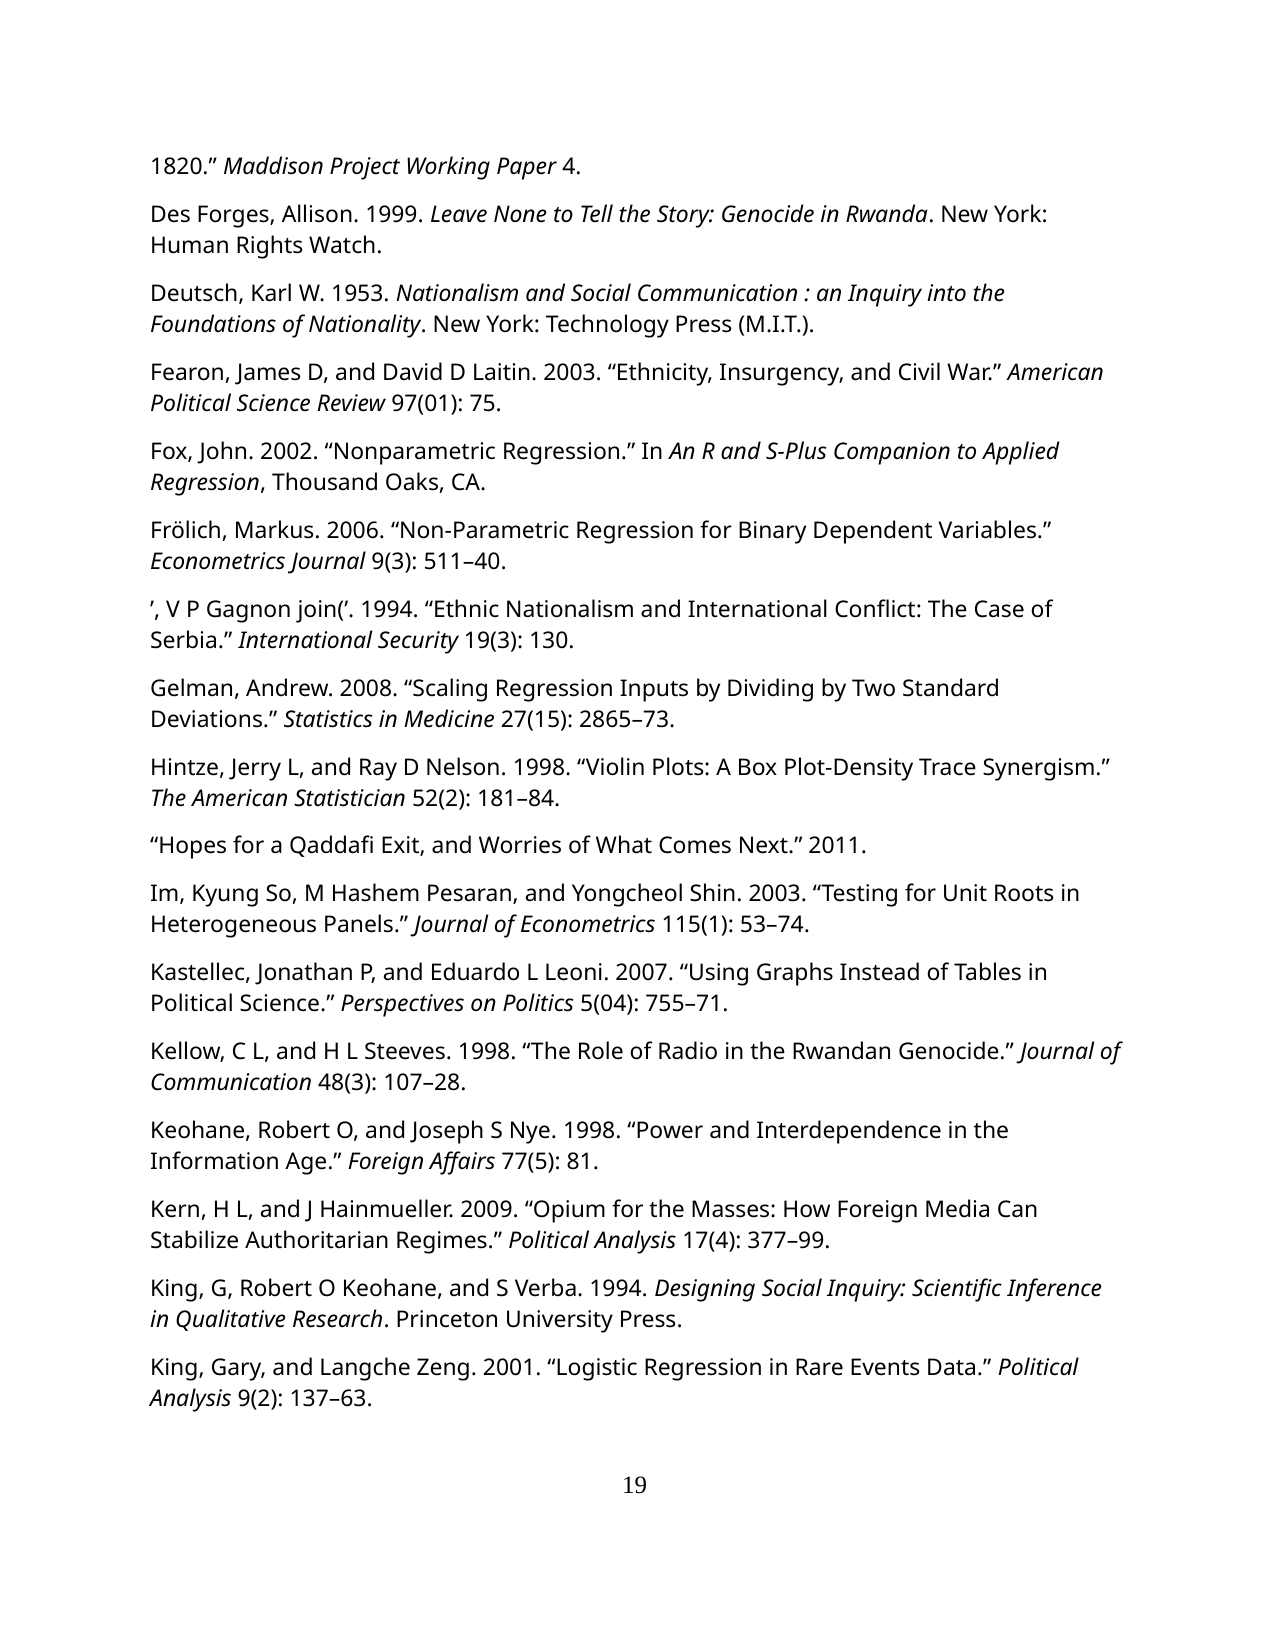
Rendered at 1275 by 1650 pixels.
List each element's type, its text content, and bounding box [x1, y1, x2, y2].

text Fox, John. 2002. “Nonparametric Regression.” In An R and S-Plus Companion to Applied Regression, Thousand Oaks, CA. [150, 434, 1125, 497]
text Im, Kyung So, M Hashem Pesaran, and Yongcheol Shin. 2003. “Testing for Unit Roots in Heterogeneous Panels.” Journal of Econometrics 115(1): 53–74. [150, 877, 1125, 939]
text King, Gary, and Langche Zeng. 2001. “Logistic Regression in Rare Events Data.” Political Analysis 9(2): 137–63. [150, 1351, 1125, 1413]
text Kellow, C L, and H L Steeves. 1998. “The Role of Radio in the Rwandan Genocide.” Journal of Communication 48(3): 107–28. [150, 1035, 1125, 1097]
text ’, V P Gagnon join(’. 1994. “Ethnic Nationalism and International Conflict: The Case of Serbia.” International Security 19(3): 130. [150, 592, 1125, 655]
text Gelman, Andrew. 2008. “Scaling Regression Inputs by Dividing by Two Standard Deviations.” Statistics in Medicine 27(15): 2865–73. [150, 671, 1125, 734]
text Kastellec, Jonathan P, and Eduardo L Leoni. 2007. “Using Graphs Instead of Tables in Political Science.” Perspectives on Politics 5(04): 755–71. [150, 956, 1125, 1018]
text Keohane, Robert O, and Joseph S Nye. 1998. “Power and Interdependence in the Information Age.” Foreign Affairs 77(5): 81. [150, 1114, 1125, 1176]
text Deutsch, Karl W. 1953. Nationalism and Social Communication : an Inquiry into the Foundations of Nationality. New York: Technology Press (M.I.T.). [150, 277, 1125, 339]
text Fearon, James D, and David D Laitin. 2003. “Ethnicity, Insurgency, and Civil War.” American Political Science Review 97(01): 75. [150, 356, 1125, 418]
text King, G, Robert O Keohane, and S Verba. 1994. Designing Social Inquiry: Scientific Inference in Qualitative Research. Princeton University Press. [150, 1272, 1125, 1334]
text 1820.” Maddison Project Working Paper 4. [150, 150, 1125, 181]
text Kern, H L, and J Hainmueller. 2009. “Opium for the Masses: How Foreign Media Can Stabilize Authoritarian Regimes.” Political Analysis 17(4): 377–99. [150, 1193, 1125, 1255]
text Des Forges, Allison. 1999. Leave None to Tell the Story: Genocide in Rwanda. New York: Human Rights Watch. [150, 198, 1125, 260]
text Hintze, Jerry L, and Ray D Nelson. 1998. “Violin Plots: A Box Plot-Density Trace Synergism.” The American Statistician 52(2): 181–84. [150, 750, 1125, 813]
text Frölich, Markus. 2006. “Non-Parametric Regression for Binary Dependent Variables.” Econometrics Journal 9(3): 511–40. [150, 513, 1125, 576]
text “Hopes for a Qaddafi Exit, and Worries of What Comes Next.” 2011. [150, 829, 1125, 861]
